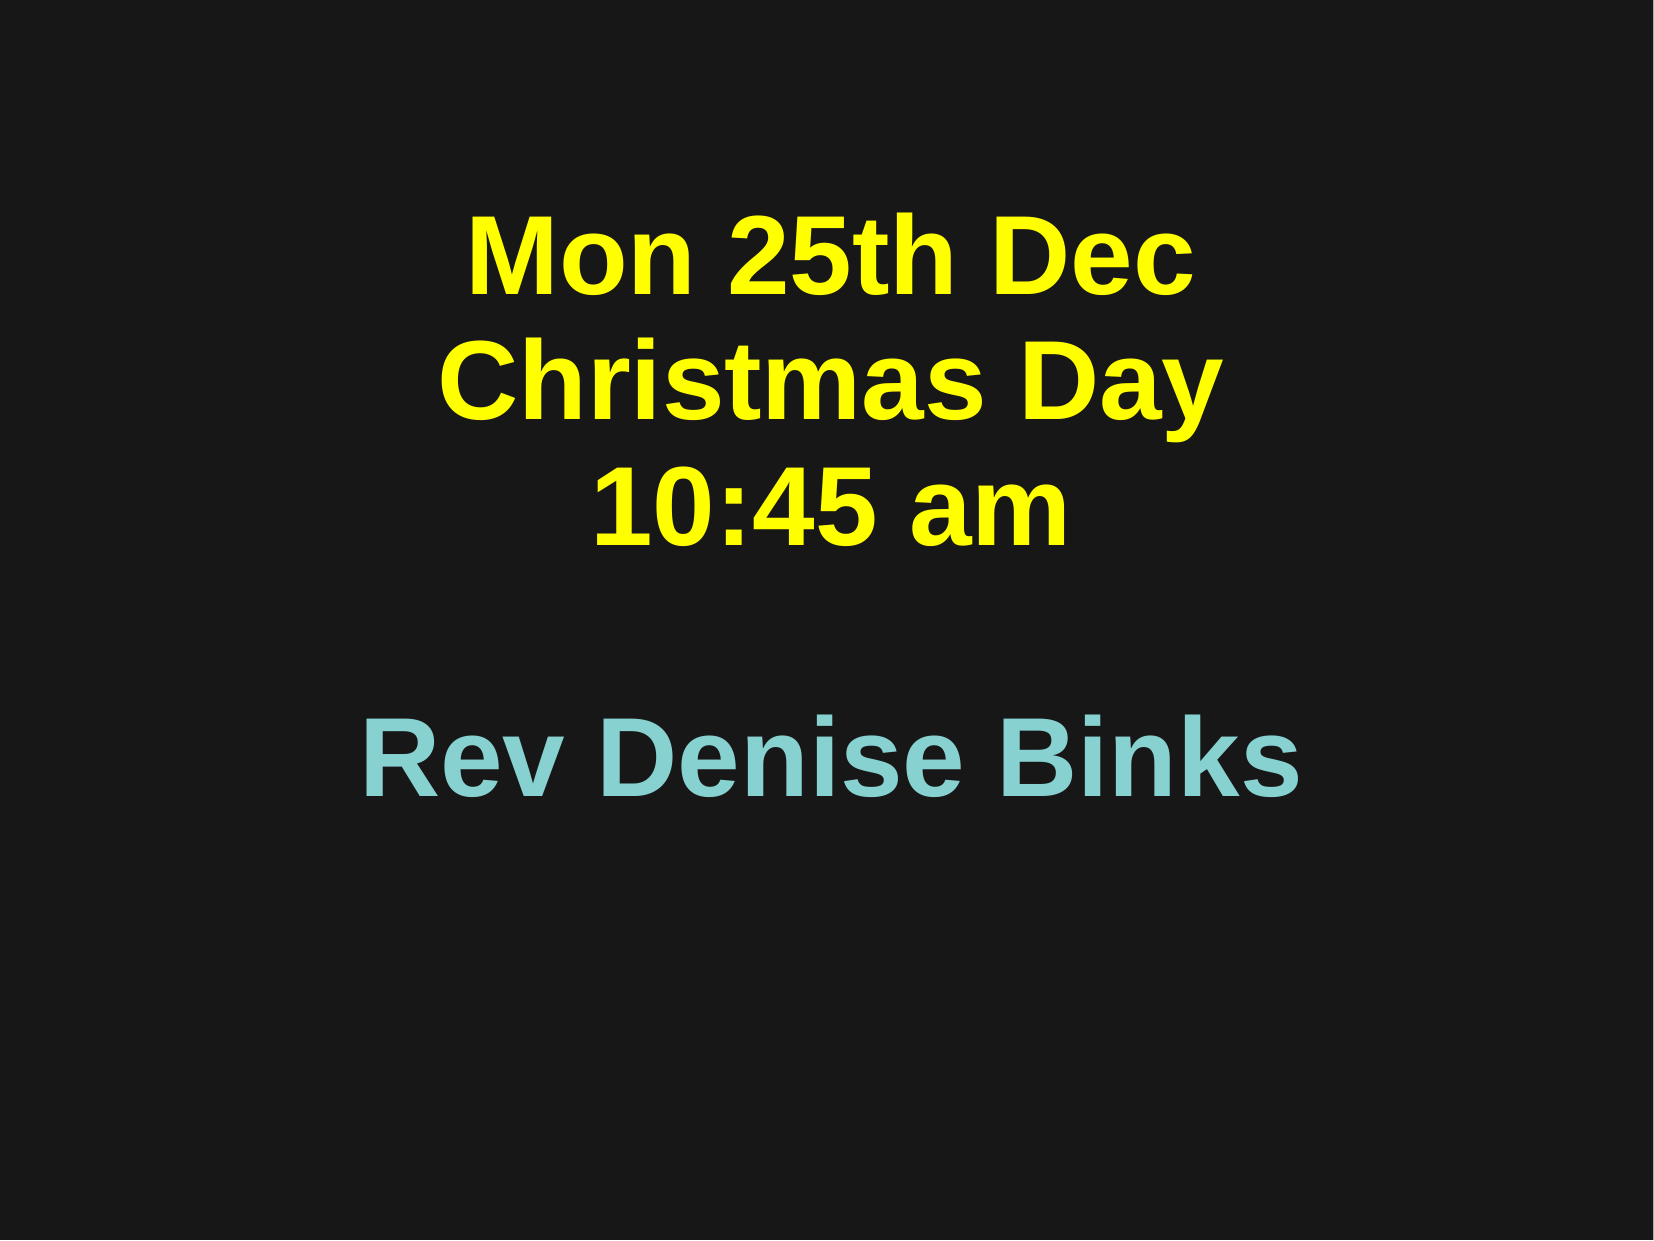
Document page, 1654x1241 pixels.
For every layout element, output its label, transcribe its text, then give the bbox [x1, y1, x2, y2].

text_box Mon 25th Dec Christmas Day 10:45 am Rev Denise Binks [59, 59, 1603, 1179]
